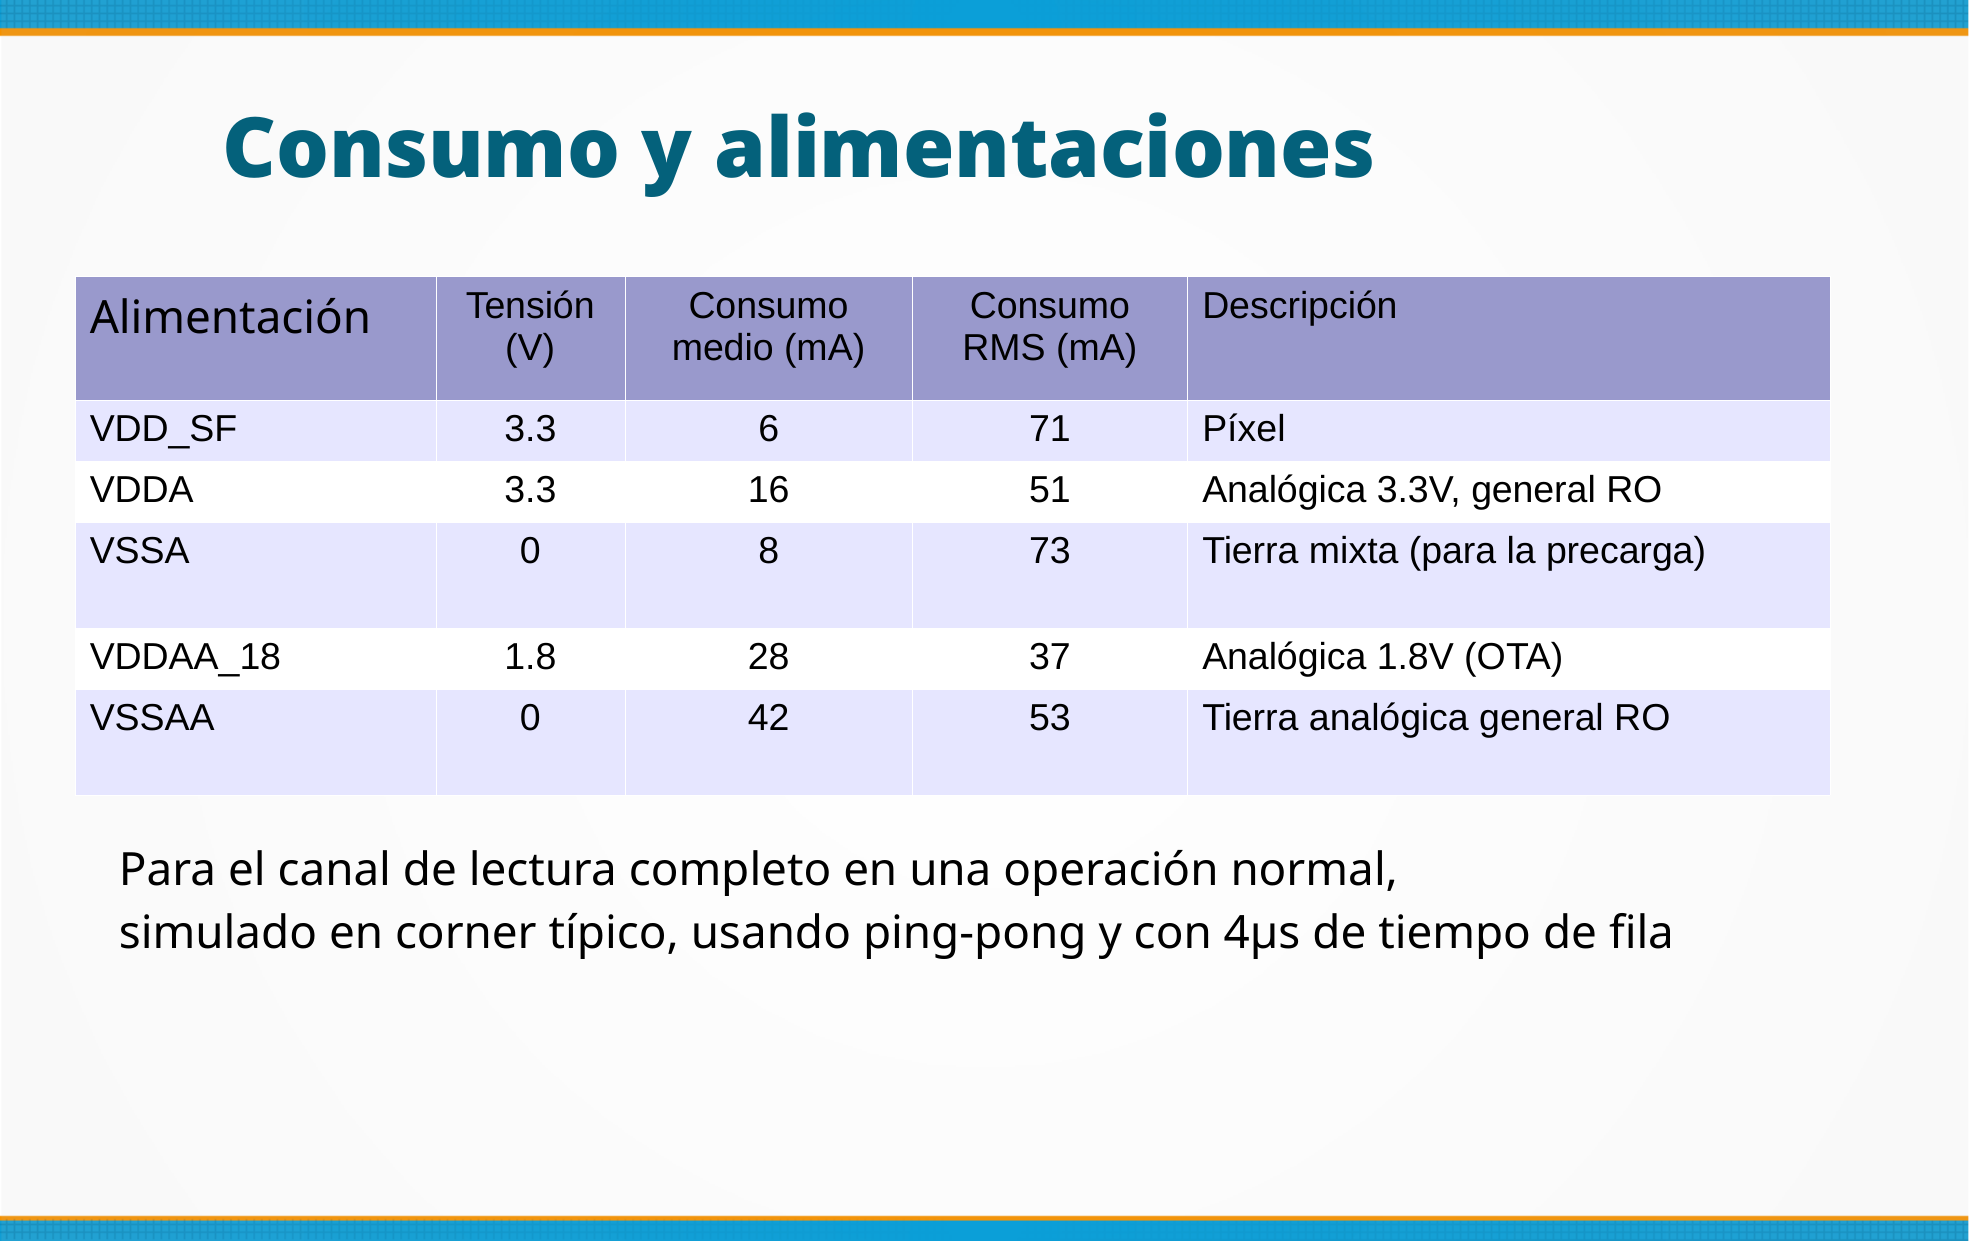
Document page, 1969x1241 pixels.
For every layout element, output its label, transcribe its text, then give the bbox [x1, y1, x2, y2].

table_header Consumo RMS (mA) [913, 277, 1187, 400]
subtitle Consumo y alimentaciones [98, 49, 1501, 241]
table_cell VDDAA_18 [76, 629, 436, 689]
table_header Descripción [1188, 277, 1830, 400]
table_cell 73 [913, 523, 1187, 628]
table_cell 3.3 [437, 401, 625, 461]
table_cell Tierra mixta (para la precarga) [1188, 523, 1830, 628]
table_header Tensión (V) [437, 277, 625, 400]
table_cell 1.8 [437, 629, 625, 689]
table_cell 3.3 [437, 462, 625, 522]
table_header Consumo medio (mA) [626, 277, 912, 400]
table_cell Analógica 1.8V (OTA) [1188, 629, 1830, 689]
table_cell 71 [913, 401, 1187, 461]
table_cell VSSAA [76, 690, 436, 795]
table_cell 6 [626, 401, 912, 461]
table_cell VSSA [76, 523, 436, 628]
table_cell 0 [437, 523, 625, 628]
table_cell 37 [913, 629, 1187, 689]
table_cell 16 [626, 462, 912, 522]
table_cell 42 [626, 690, 912, 795]
table_cell VDD_SF [76, 401, 436, 461]
table_cell Analógica 3.3V, general RO [1188, 462, 1830, 522]
table_cell VDDA [76, 462, 436, 522]
picture [0, 0, 1969, 1241]
table_cell 28 [626, 629, 912, 689]
text_box Para el canal de lectura completo en una operación normal, simulado en corner típico, usando ping-pong y con 4μs de tiempo de fila [113, 840, 1786, 959]
table_header Alimentación [76, 277, 436, 400]
table_cell 0 [437, 690, 625, 795]
table_cell 8 [626, 523, 912, 628]
table_cell 51 [913, 462, 1187, 522]
table_cell Píxel [1188, 401, 1830, 461]
table_cell 53 [913, 690, 1187, 795]
table_cell Tierra analógica general RO [1188, 690, 1830, 795]
